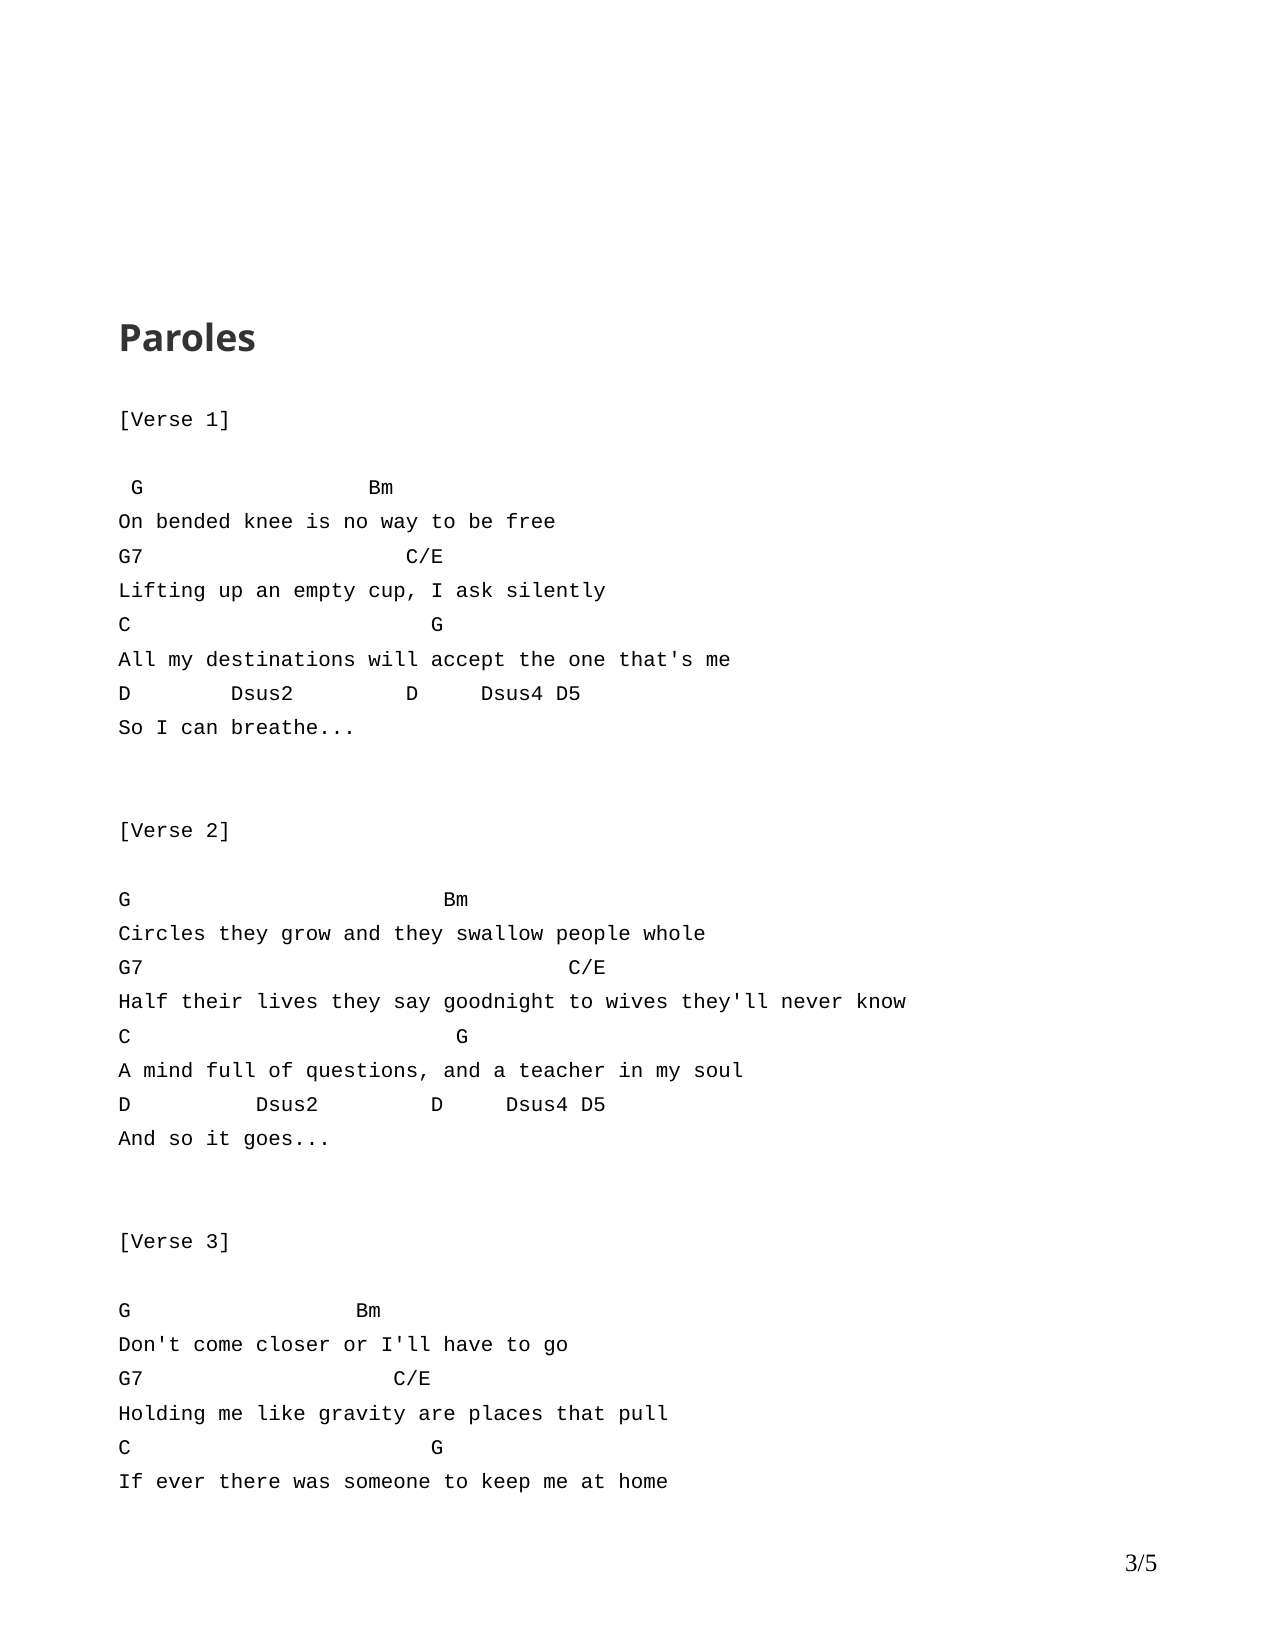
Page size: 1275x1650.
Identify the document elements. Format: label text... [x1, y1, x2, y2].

text G7 C/E [118, 1368, 1157, 1392]
text [Verse 3] [118, 1231, 1157, 1255]
text C G [118, 1437, 1157, 1461]
text So I can breathe... [118, 717, 1157, 741]
subtitle Paroles [118, 311, 1157, 362]
text C G [118, 1026, 1157, 1049]
text [Verse 2] [118, 820, 1157, 844]
text Half their lives they say goodnight to wives they'll never know [118, 991, 1157, 1015]
text G7 C/E [118, 546, 1157, 569]
text Don't come closer or I'll have to go [118, 1334, 1157, 1358]
text A mind full of questions, and a teacher in my soul [118, 1060, 1157, 1083]
text And so it goes... [118, 1128, 1157, 1152]
text On bended knee is no way to be free [118, 512, 1157, 535]
text Circles they grow and they swallow people whole [118, 923, 1157, 946]
text [Verse 1] [118, 409, 1157, 432]
text Holding me like gravity are places that pull [118, 1403, 1157, 1426]
text G Bm [118, 888, 1157, 912]
text If ever there was someone to keep me at home [118, 1471, 1157, 1495]
text D Dsus2 D Dsus4 D5 [118, 683, 1157, 707]
text C G [118, 614, 1157, 638]
text D Dsus2 D Dsus4 D5 [118, 1094, 1157, 1118]
text G Bm [118, 1300, 1157, 1323]
text G7 C/E [118, 957, 1157, 981]
text Lifting up an empty cup, I ask silently [118, 580, 1157, 604]
text All my destinations will accept the one that's me [118, 649, 1157, 672]
text G Bm [118, 477, 1157, 501]
